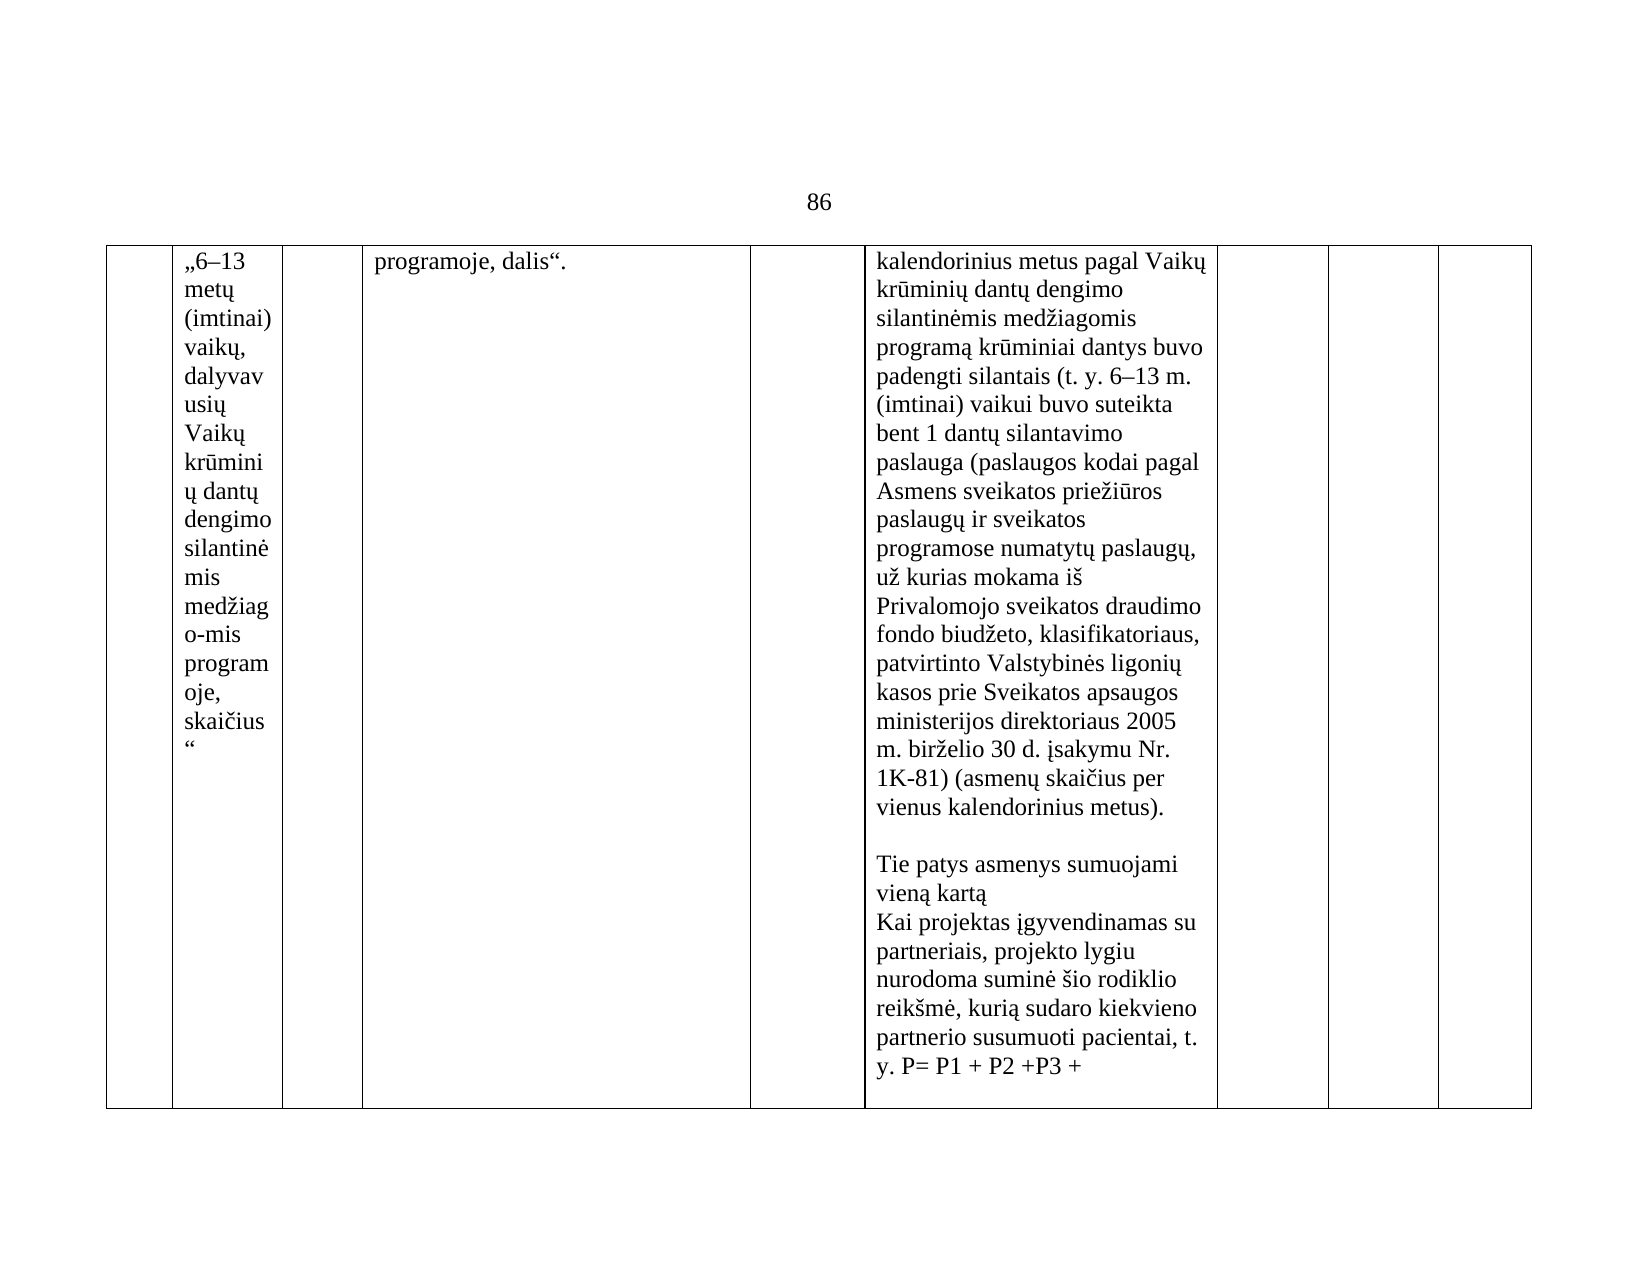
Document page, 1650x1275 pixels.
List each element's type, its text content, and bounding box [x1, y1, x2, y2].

table_cell [1329, 246, 1438, 1108]
table_cell [1439, 246, 1531, 1108]
table_cell [107, 246, 172, 1108]
table_cell [1218, 246, 1328, 1108]
table_cell programoje, dalis“. [363, 246, 750, 1108]
table_cell „6–13 metų (imtinai) vaikų, dalyvavusių Vaikų krūminių dantų dengimo silantinėmis medžiago-mis programoje, skaičius“ [173, 246, 282, 1108]
table_cell [751, 246, 864, 1108]
table_cell [283, 246, 362, 1108]
table_cell kalendorinius metus pagal Vaikų krūminių dantų dengimo silantinėmis medžiagomis programą krūminiai dantys buvo padengti silantais (t. y. 6–13 m. (imtinai) vaikui buvo suteikta bent 1 dantų silantavimo paslauga (paslaugos kodai pagal Asmens sveikatos priežiūros paslaugų ir sveikatos programose numatytų paslaugų, už kurias mokama iš Privalomojo sveikatos draudimo fondo biudžeto, klasifikatoriaus, patvirtinto Valstybinės ligonių kasos prie Sveikatos apsaugos ministerijos direktoriaus 2005 m. birželio 30 d. įsakymu Nr. 1K-81) (asmenų skaičius per vienus kalendorinius metus). Tie patys asmenys sumuojami vieną kartą Kai projektas įgyvendinamas su partneriais, projekto lygiu nurodoma suminė šio rodiklio reikšmė, kurią sudaro kiekvieno partnerio susumuoti pacientai, t. y. P= P1 + P2 +P3 + [866, 246, 1217, 1108]
